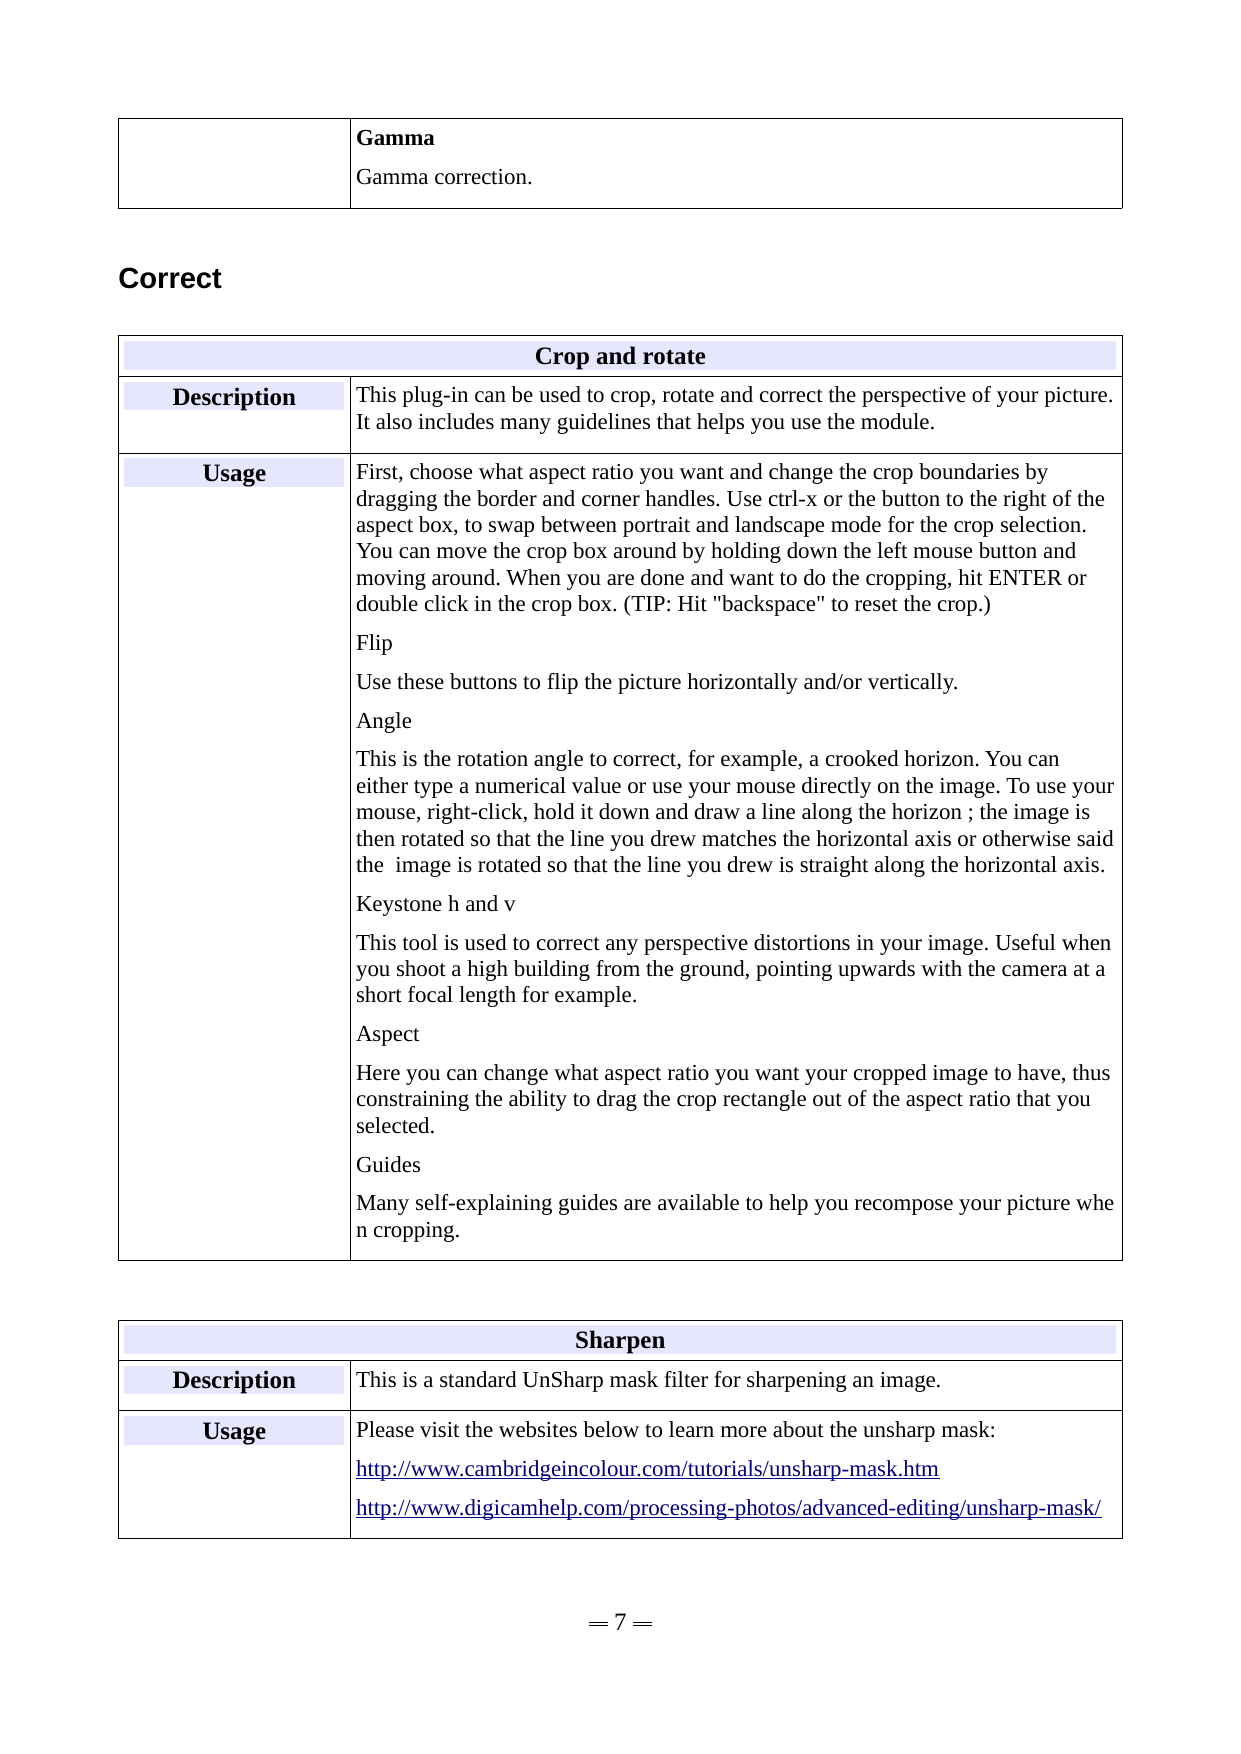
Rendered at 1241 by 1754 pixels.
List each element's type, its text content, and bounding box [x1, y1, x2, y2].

table_cell Please visit the websites below to learn more about the unsharp mask: http://www.cambridgeincolour.com/tutorials/unsharp-mask.htm http://www.digicamhelp.com/processing-photos/advanced-editing/unsharp-mask/ [351, 1411, 1122, 1538]
table_cell Description [119, 1361, 350, 1410]
table_header Sharpen [119, 1321, 1122, 1360]
table_cell Description [119, 377, 350, 452]
table_cell First, choose what aspect ratio you want and change the crop boundaries by dragging the border and corner handles. Use ctrl-x or the button to the right of the aspect box, to swap between portrait and landscape mode for the crop selection. You can move the crop box around by holding down the left mouse button and moving around. When you are done and want to do the cropping, hit ENTER or double click in the crop box. (TIP: Hit "backspace" to reset the crop.) Flip Use these buttons to flip the picture horizontally and/or vertically. Angle This is the rotation angle to correct, for example, a crooked horizon. You can either type a numerical value or use your mouse directly on the image. To use your mouse, right-click, hold it down and draw a line along the horizon ; the image is then rotated so that the line you drew matches the horizontal axis or otherwise said the image is rotated so that the line you drew is straight along the horizontal axis. Keystone h and v This tool is used to correct any perspective distortions in your image. Useful when you shoot a high building from the ground, pointing upwards with the camera at a short focal length for example. Aspect Here you can change what aspect ratio you want your cropped image to have, thus constraining the ability to drag the crop rectangle out of the aspect ratio that you selected. Guides Many self-explaining guides are available to help you recompose your picture whe n cropping. [351, 454, 1122, 1260]
table_cell [119, 119, 350, 207]
table_cell Usage [119, 454, 350, 1260]
table_cell This plug-in can be used to crop, rotate and correct the perspective of your picture. It also includes many guidelines that helps you use the module. [351, 377, 1122, 452]
table_cell This is a standard UnSharp mask filter for sharpening an image. [351, 1361, 1122, 1410]
subtitle Correct [118, 261, 1122, 294]
table_header Crop and rotate [119, 336, 1122, 376]
table_cell Gamma Gamma correction. [351, 119, 1122, 207]
table_cell Usage [119, 1411, 350, 1538]
